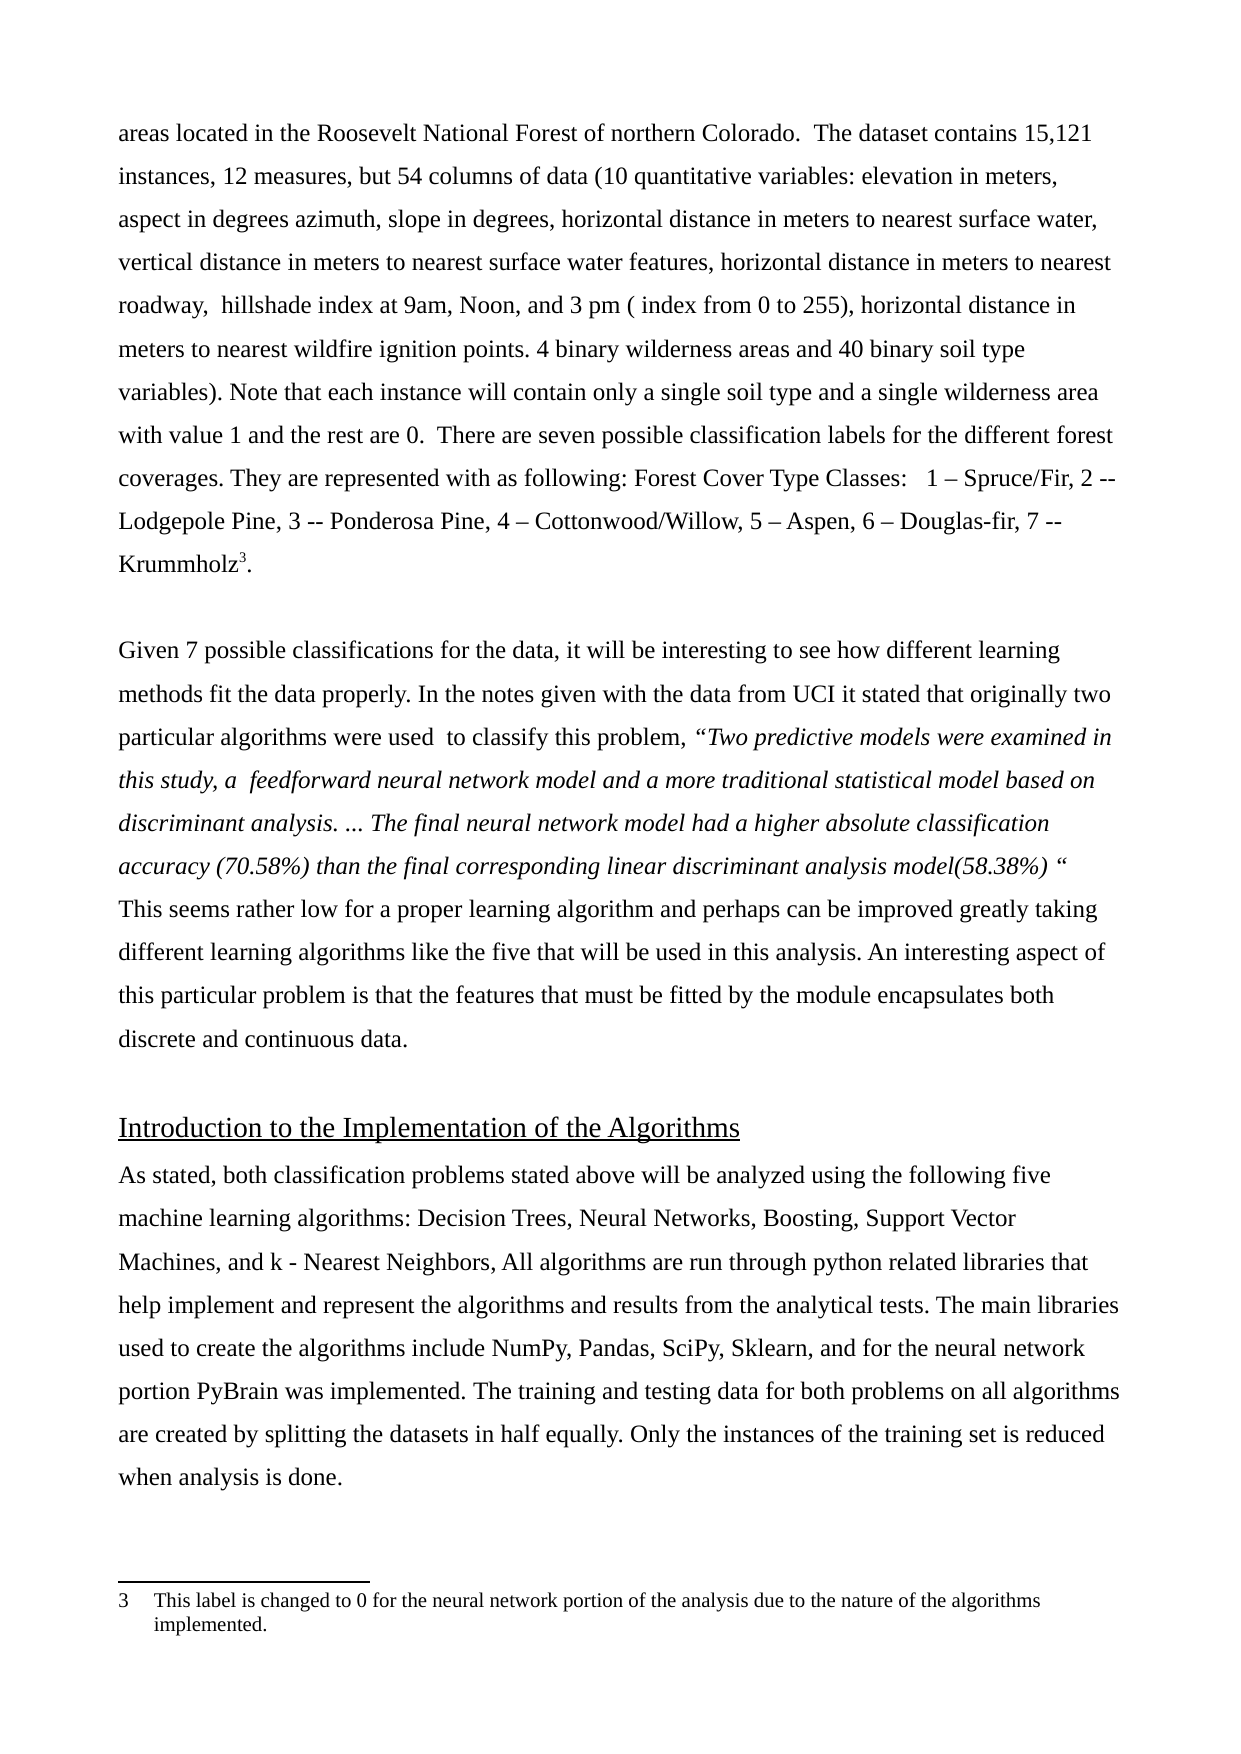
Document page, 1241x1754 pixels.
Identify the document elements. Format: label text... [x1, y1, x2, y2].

text This label is changed to 0 for the neural network portion of the analysis due to the nature of the algorithms implemented. [118, 1588, 1122, 1636]
text areas located in the Roosevelt National Forest of northern Colorado. The dataset contains 15,121 instances, 12 measures, but 54 columns of data (10 quantitative variables: elevation in meters, aspect in degrees azimuth, slope in degrees, horizontal distance in meters to nearest surface water, vertical distance in meters to nearest surface water features, horizontal distance in meters to nearest roadway, hillshade index at 9am, Noon, and 3 pm ( index from 0 to 255), horizontal distance in meters to nearest wildfire ignition points. 4 binary wilderness areas and 40 binary soil type variables). Note that each instance will contain only a single soil type and a single wilderness area with value 1 and the rest are 0. There are seven possible classification labels for the different forest coverages. They are represented with as following: Forest Cover Type Classes: 1 – Spruce/Fir, 2 -- Lodgepole Pine, 3 -- Ponderosa Pine, 4 – Cottonwood/Willow, 5 – Aspen, 6 – Douglas-fir, 7 -- Krummholz. [118, 118, 1122, 578]
text Introduction to the Implementation of the Algorithms [118, 1110, 1122, 1143]
text Given 7 possible classifications for the data, it will be interesting to see how different learning methods fit the data properly. In the notes given with the data from UCI it stated that originally two particular algorithms were used to classify this problem, “Two predictive models were examined in this study, a feedforward neural network model and a more traditional statistical model based on discriminant analysis. ... The final neural network model had a higher absolute classification accuracy (70.58%) than the final corresponding linear discriminant analysis model(58.38%) “ [118, 636, 1122, 880]
text This seems rather low for a proper learning algorithm and perhaps can be improved greatly taking different learning algorithms like the five that will be used in this analysis. An interesting aspect of this particular problem is that the features that must be fitted by the module encapsulates both discrete and continuous data. [118, 894, 1122, 1052]
text As stated, both classification problems stated above will be analyzed using the following five machine learning algorithms: Decision Trees, Neural Networks, Boosting, Support Vector Machines, and k - Nearest Neighbors, All algorithms are run through python related libraries that help implement and represent the algorithms and results from the analytical tests. The main libraries used to create the algorithms include NumPy, Pandas, SciPy, Sklearn, and for the neural network portion PyBrain was implemented. The training and testing data for both problems on all algorithms are created by splitting the datasets in half equally. Only the instances of the training set is reduced when analysis is done. [118, 1160, 1122, 1491]
